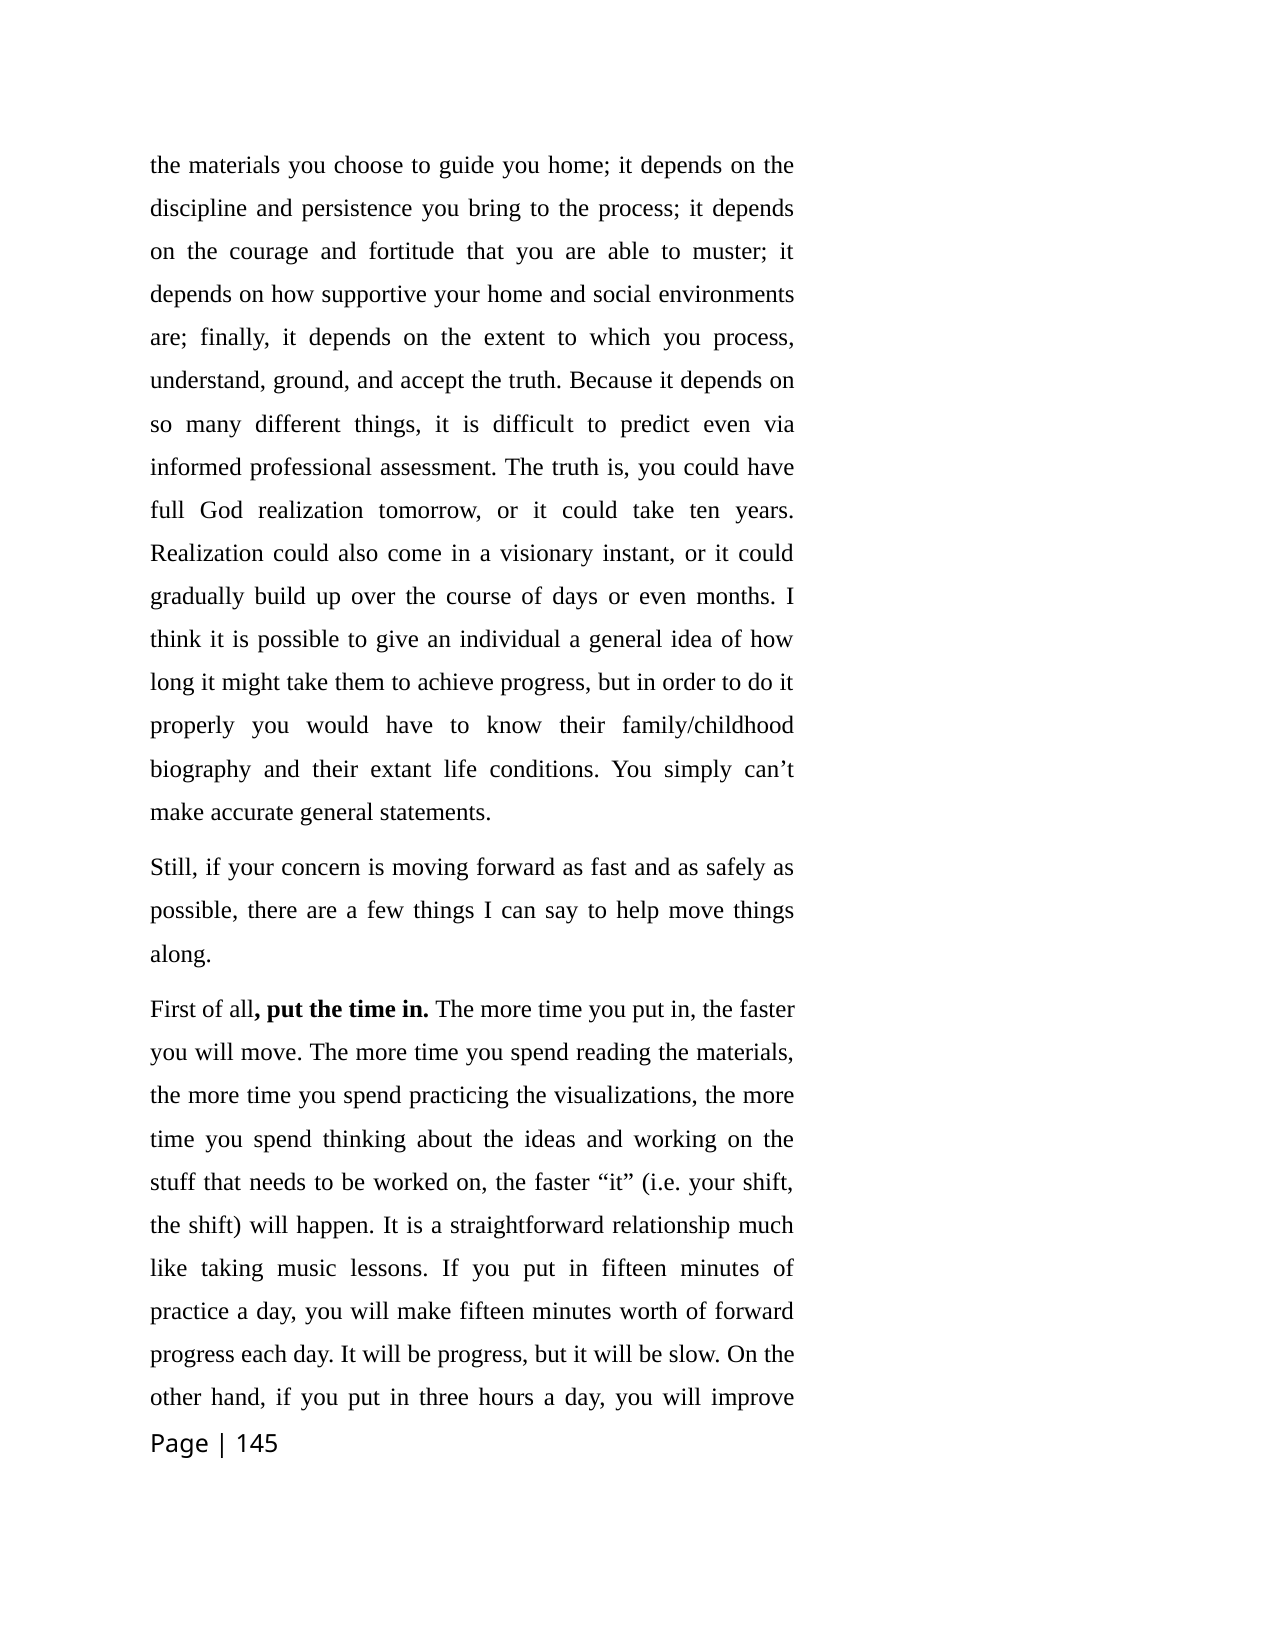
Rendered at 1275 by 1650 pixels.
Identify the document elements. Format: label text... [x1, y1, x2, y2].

text First of all, put the time in. The more time you put in, the faster you will move. The more time you spend reading the materials, the more time you spend practicing the visualizations, the more time you spend thinking about the ideas and working on the stuff that needs to be worked on, the faster “it” (i.e. your shift, the shift) will happen. It is a straightforward relationship much like taking music lessons. If you put in fifteen minutes of practice a day, you will make fifteen minutes worth of forward progress each day. It will be progress, but it will be slow. On the other hand, if you put in three hours a day, you will improve [150, 994, 795, 1411]
text the materials you choose to guide you home; it depends on the discipline and persistence you bring to the process; it depends on the courage and fortitude that you are able to muster; it depends on how supportive your home and social environments are; finally, it depends on the extent to which you process, understand, ground, and accept the truth. Because it depends on so many different things, it is difficult to predict even via informed professional assessment. The truth is, you could have full God realization tomorrow, or it could take ten years. Realization could also come in a visionary instant, or it could gradually build up over the course of days or even months. I think it is possible to give an individual a general idea of how long it might take them to achieve progress, but in order to do it properly you would have to know their family/childhood biography and their extant life conditions. You simply can’t make accurate general statements. [150, 150, 795, 826]
text Still, if your concern is moving forward as fast and as safely as possible, there are a few things I can say to help move things along. [150, 852, 795, 967]
